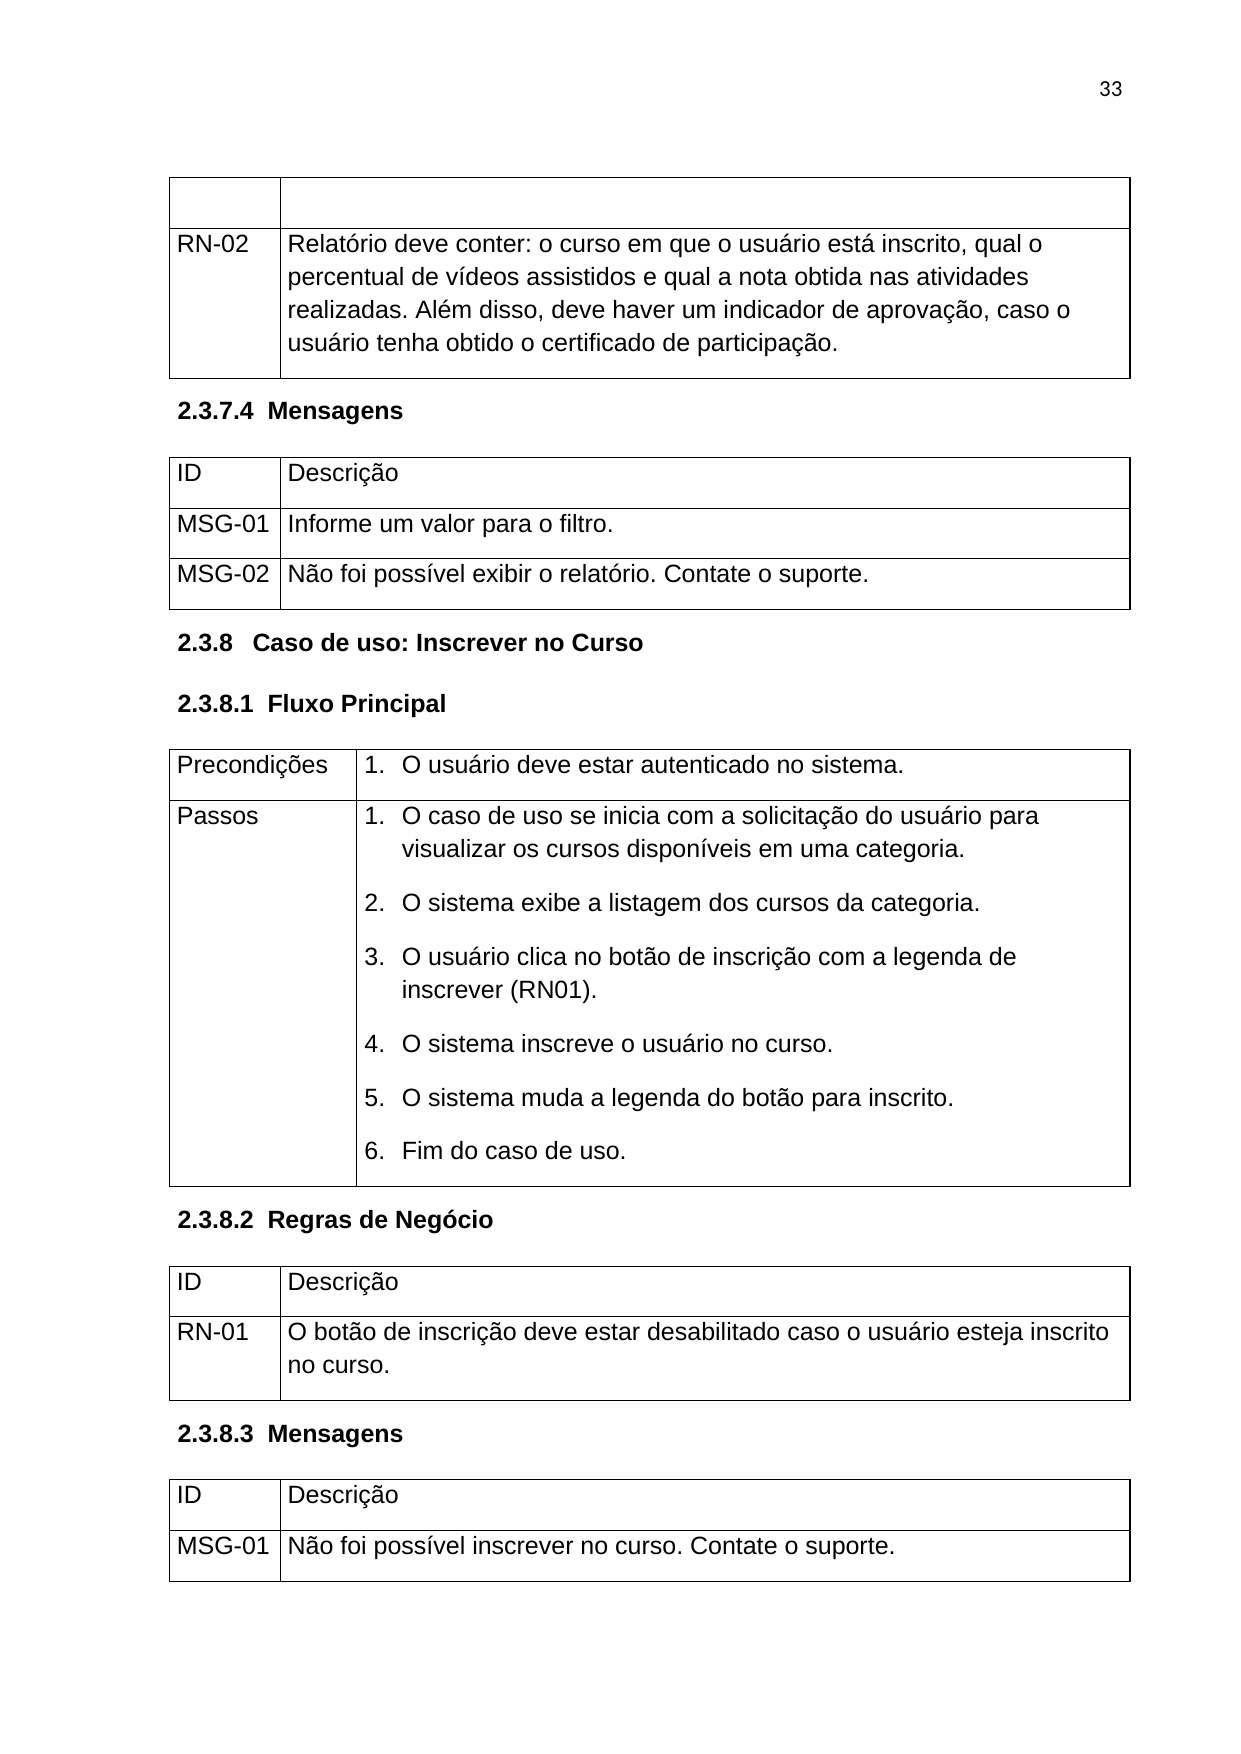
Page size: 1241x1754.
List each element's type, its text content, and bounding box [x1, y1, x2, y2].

subtitle Caso de uso: Inscrever no Curso [177, 628, 1122, 656]
table_header Descrição [281, 1480, 1129, 1530]
table_cell MSG-01 [170, 509, 280, 558]
table_cell [281, 178, 1129, 228]
table_cell RN-02 [170, 229, 280, 377]
subtitle Fluxo Principal [177, 688, 1122, 717]
table_header ID [170, 1480, 280, 1530]
table_header Descrição [281, 1267, 1129, 1316]
table_cell Informe um valor para o filtro. [281, 509, 1129, 558]
table_cell Não foi possível exibir o relatório. Contate o suporte. [281, 559, 1129, 609]
table_header Descrição [281, 458, 1129, 508]
table_cell O caso de uso se inicia com a solicitação do usuário para visualizar os cursos disponíveis em uma categoria. O sistema exibe a listagem dos cursos da categoria. O usuário clica no botão de inscrição com a legenda de inscrever (RN01). O sistema inscreve o usuário no curso. O sistema muda a legenda do botão para inscrito. Fim do caso de uso. [357, 801, 1129, 1186]
subtitle Mensagens [177, 1418, 1122, 1447]
table_header O usuário deve estar autenticado no sistema. [357, 750, 1129, 800]
table_cell MSG-01 [170, 1531, 280, 1581]
table_cell Relatório deve conter: o curso em que o usuário está inscrito, qual o percentual de vídeos assistidos e qual a nota obtida nas atividades realizadas. Além disso, deve haver um indicador de aprovação, caso o usuário tenha obtido o certificado de participação. [281, 229, 1129, 377]
table_header ID [170, 1267, 280, 1316]
table_cell Passos [170, 801, 356, 1186]
table_cell [170, 178, 280, 228]
table_cell Não foi possível inscrever no curso. Contate o suporte. [281, 1531, 1129, 1581]
table_cell MSG-02 [170, 559, 280, 609]
table_header Precondições [170, 750, 356, 800]
table_cell RN-01 [170, 1317, 280, 1400]
table_header ID [170, 458, 280, 508]
subtitle Regras de Negócio [177, 1205, 1122, 1233]
subtitle Mensagens [177, 396, 1122, 425]
table_cell O botão de inscrição deve estar desabilitado caso o usuário esteja inscrito no curso. [281, 1317, 1129, 1400]
